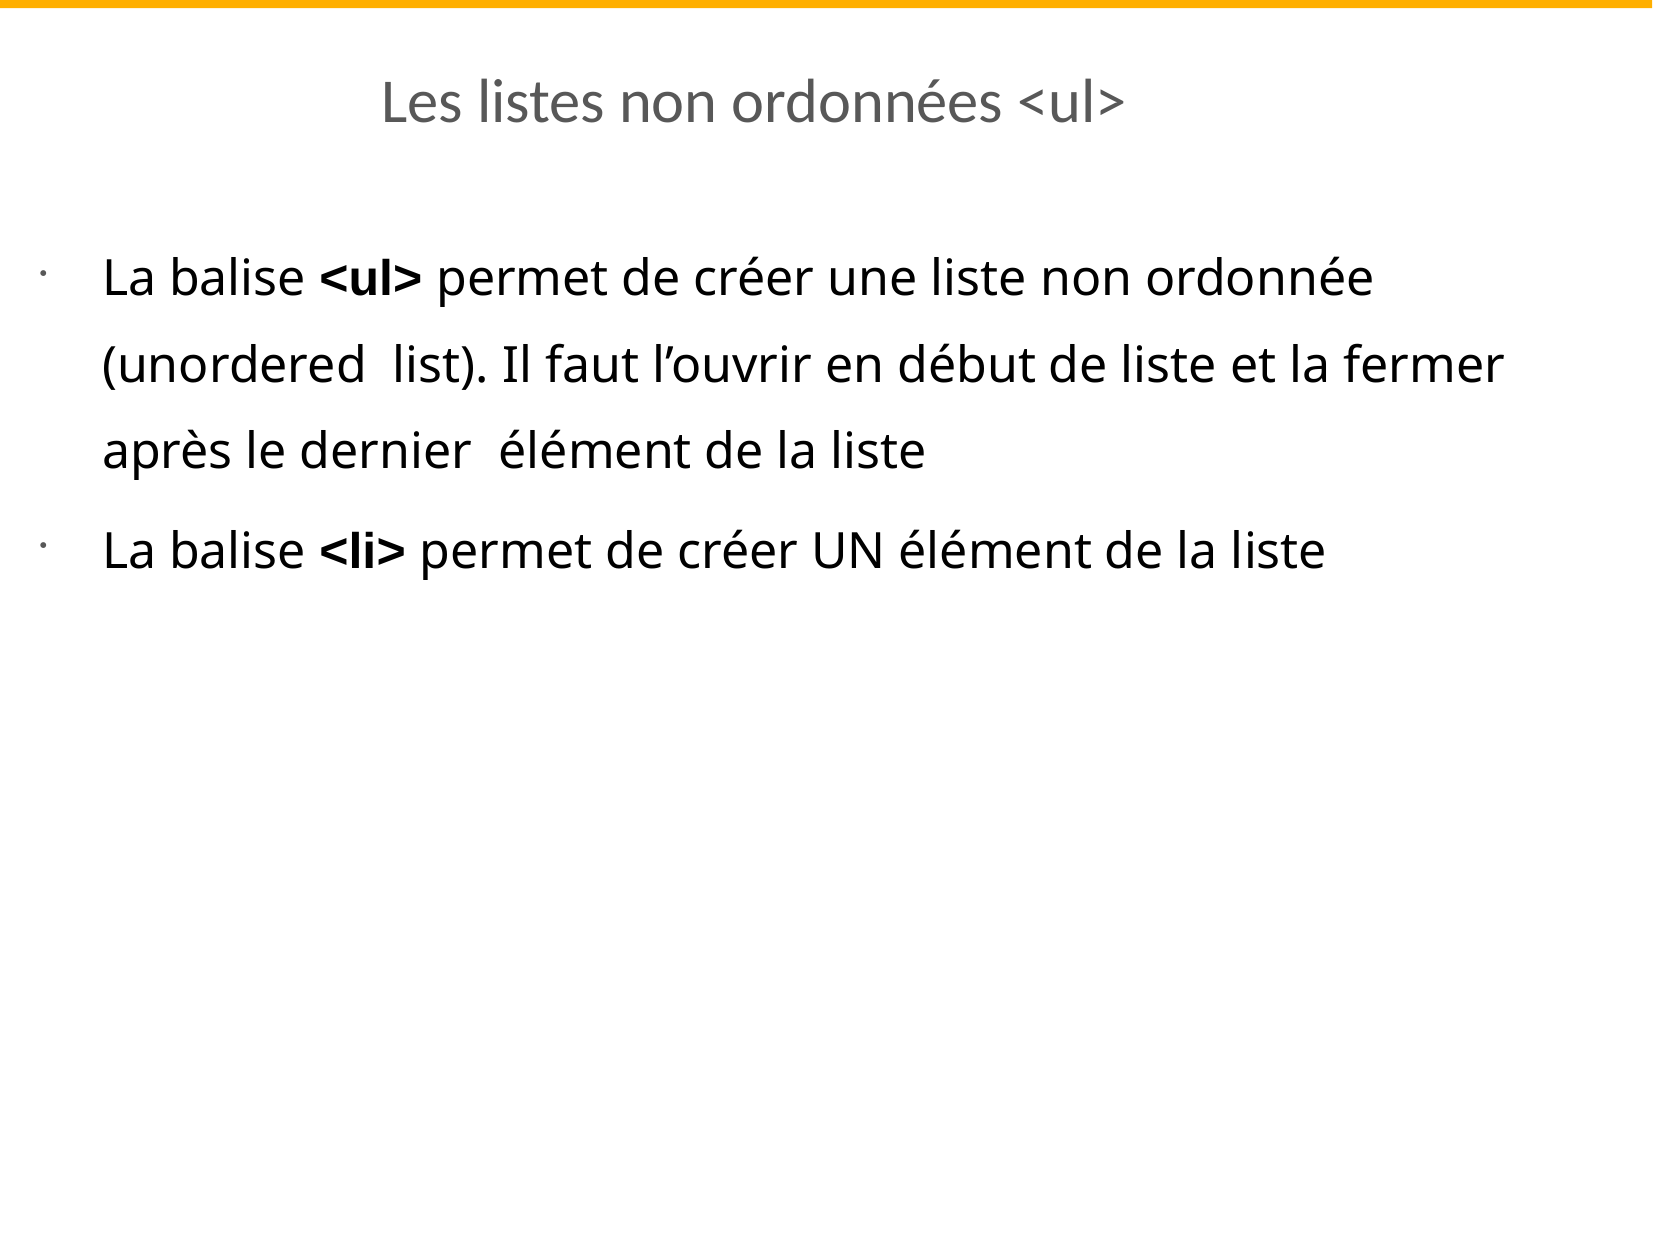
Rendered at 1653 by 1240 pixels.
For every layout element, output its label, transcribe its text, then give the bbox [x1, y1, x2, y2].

title Les listes non ordonnées <ul> [379, 58, 1284, 268]
text_box La balise <ul> permet de créer une liste non ordonnée (unordered list). Il faut l’ouvrir en début de liste et la fermer après le dernier élément de la liste La balise <li> permet de créer UN élément de la liste [37, 216, 1569, 579]
